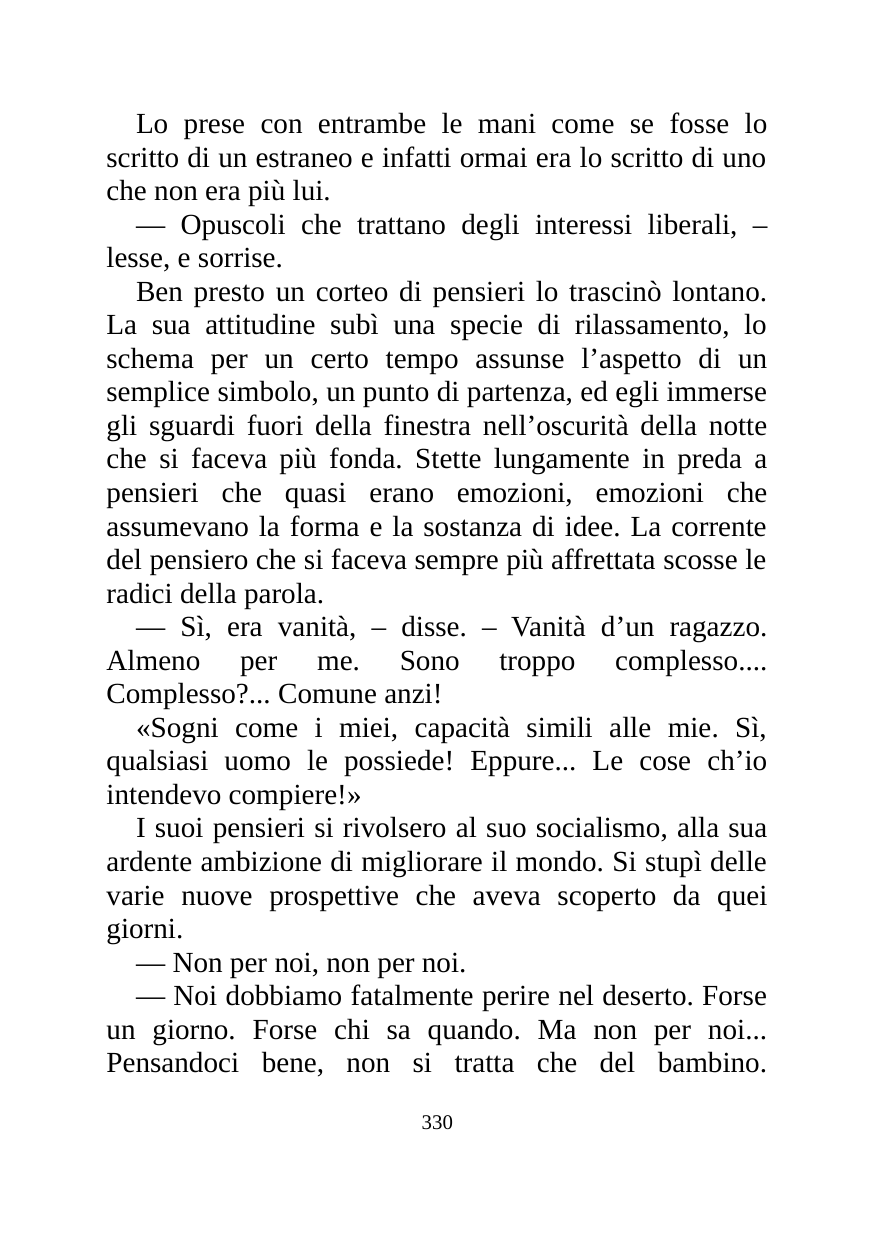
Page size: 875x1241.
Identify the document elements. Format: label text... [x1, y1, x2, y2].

text — Noi dobbiamo fatalmente perire nel deserto. Forse un giorno. Forse chi sa quando. Ma non per noi... Pensandoci bene, non si tratta che del bambino. [106, 978, 768, 1079]
text «Sogni come i miei, capacità simili alle mie. Sì, qualsiasi uomo le possiede! Eppure... Le cose ch’io intendevo compiere!» [106, 710, 768, 811]
text Ben presto un corteo di pensieri lo trascinò lontano. La sua attitudine subì una specie di rilassamento, lo schema per un certo tempo assunse l’aspetto di un semplice simbolo, un punto di partenza, ed egli immerse gli sguardi fuori della finestra nell’oscurità della notte che si faceva più fonda. Stette lungamente in preda a pensieri che quasi erano emozioni, emozioni che assumevano la forma e la sostanza di idee. La corrente del pensiero che si faceva sempre più affrettata scosse le radici della parola. [106, 274, 768, 609]
text — Sì, era vanità, – disse. – Vanità d’un ragazzo. Almeno per me. Sono troppo complesso.... Complesso?... Comune anzi! [106, 609, 768, 710]
text Lo prese con entrambe le mani come se fosse lo scritto di un estraneo e infatti ormai era lo scritto di uno che non era più lui. [106, 106, 768, 207]
text I suoi pensieri si rivolsero al suo socialismo, alla sua ardente ambizione di migliorare il mondo. Si stupì delle varie nuove prospettive che aveva scoperto da quei giorni. [106, 811, 768, 945]
text — Opuscoli che trattano degli interessi liberali, – lesse, e sorrise. [106, 207, 768, 274]
text — Non per noi, non per noi. [106, 945, 768, 978]
